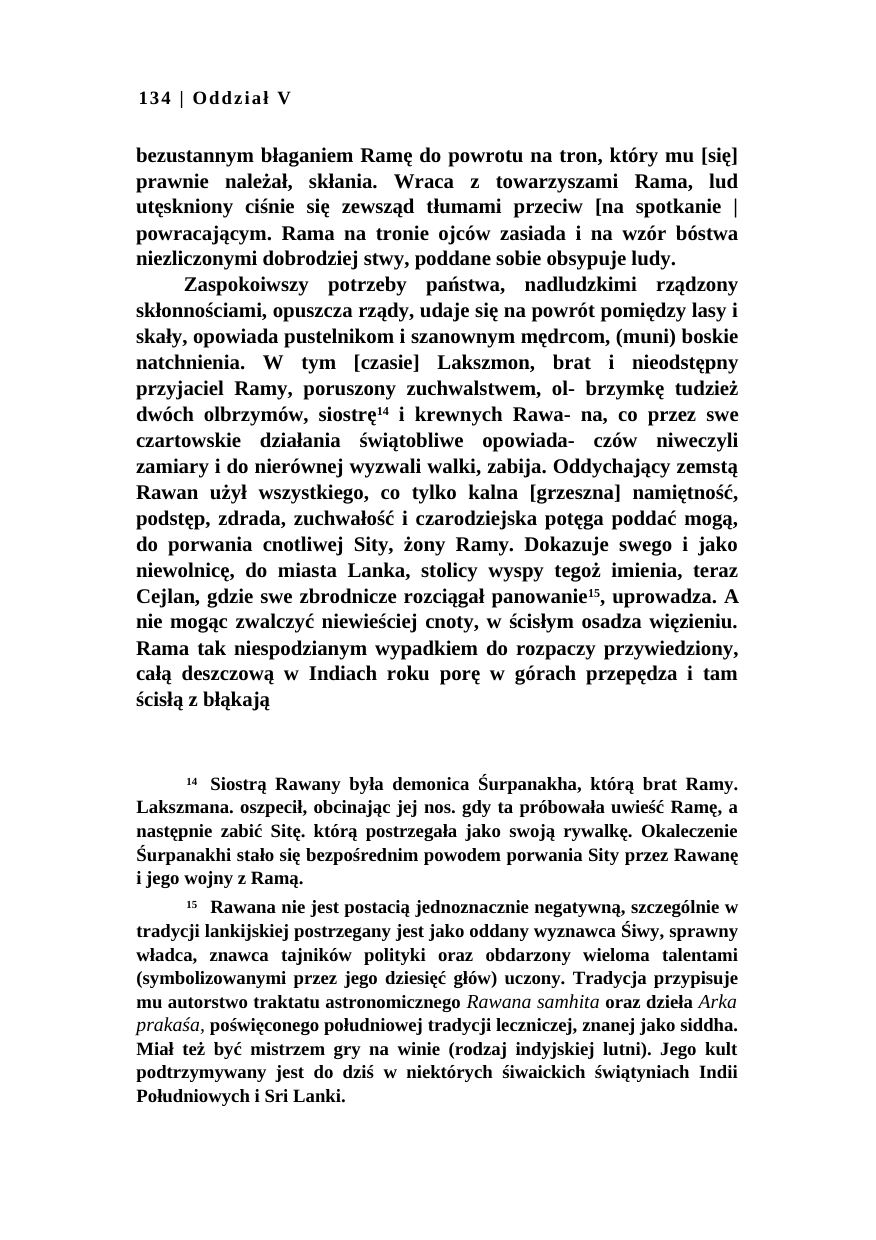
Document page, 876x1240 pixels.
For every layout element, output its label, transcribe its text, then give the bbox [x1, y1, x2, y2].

text bezustannym błaganiem Ramę do powrotu na tron, który mu [się] prawnie należał, skłania. Wraca z towarzyszami Rama, lud utęskniony ciśnie się zewsząd tłumami przeciw [na spotkanie | powracającym. Rama na tronie ojców zasiada i na wzór bóstwa niezliczonymi dobrodziej stwy, poddane sobie obsypuje ludy. [136, 141, 739, 271]
text 14 Siostrą Rawany była demonica Śurpanakha, którą brat Ramy. Lakszmana. oszpecił, obcinając jej nos. gdy ta próbowała uwieść Ramę, a następnie zabić Sitę. którą postrzegała jako swoją rywalkę. Okaleczenie Śurpanakhi stało się bezpośrednim powodem porwania Sity przez Rawanę i jego wojny z Ramą. [136, 772, 739, 889]
text Zaspokoiwszy potrzeby państwa, nadludzkimi rządzony skłonnościami, opuszcza rządy, udaje się na powrót pomiędzy lasy i skały, opowiada pustelnikom i szanownym mędrcom, (muni) boskie natchnienia. W tym [czasie] Lakszmon, brat i nieodstępny przyjaciel Ramy, poruszony zuchwalstwem, ol- brzymkę tudzież dwóch olbrzymów, siostrę14 i krewnych Rawa- na, co przez swe czartowskie działania świątobliwe opowiada- czów niweczyli zamiary i do nierównej wyzwali walki, zabija. Oddychający zemstą Rawan użył wszystkiego, co tylko kalna [grzeszna] namiętność, podstęp, zdrada, zuchwałość i czarodziejska potęga poddać mogą, do porwania cnotliwej Sity, żony Ramy. Dokazuje swego i jako niewolnicę, do miasta Lanka, stolicy wyspy tegoż imienia, teraz Cejlan, gdzie swe zbrodnicze rozciągał panowanie15, uprowadza. A nie mogąc zwalczyć niewieściej cnoty, w ścisłym osadza więzieniu. Rama tak niespodzianym wypadkiem do rozpaczy przywiedziony, całą deszczową w Indiach roku porę w górach przepędza i tam ścisłą z błąkają [136, 271, 739, 712]
text 15 Rawana nie jest postacią jednoznacznie negatywną, szczególnie w tradycji lankijskiej postrzegany jest jako oddany wyznawca Śiwy, sprawny władca, znawca tajników polityki oraz obdarzony wieloma talentami (symbolizowanymi przez jego dziesięć głów) uczony. Tradycja przypisuje mu autorstwo traktatu astronomicznego Rawana samhita oraz dzieła Arka prakaśa, poświęconego południowej tradycji leczniczej, znanej jako siddha. Miał też być mistrzem gry na winie (rodzaj indyjskiej lutni). Jego kult podtrzymywany jest do dziś w niektórych śiwaickich świątyniach Indii Południowych i Sri Lanki. [136, 895, 739, 1107]
text 134 | Oddział V [138, 89, 312, 108]
